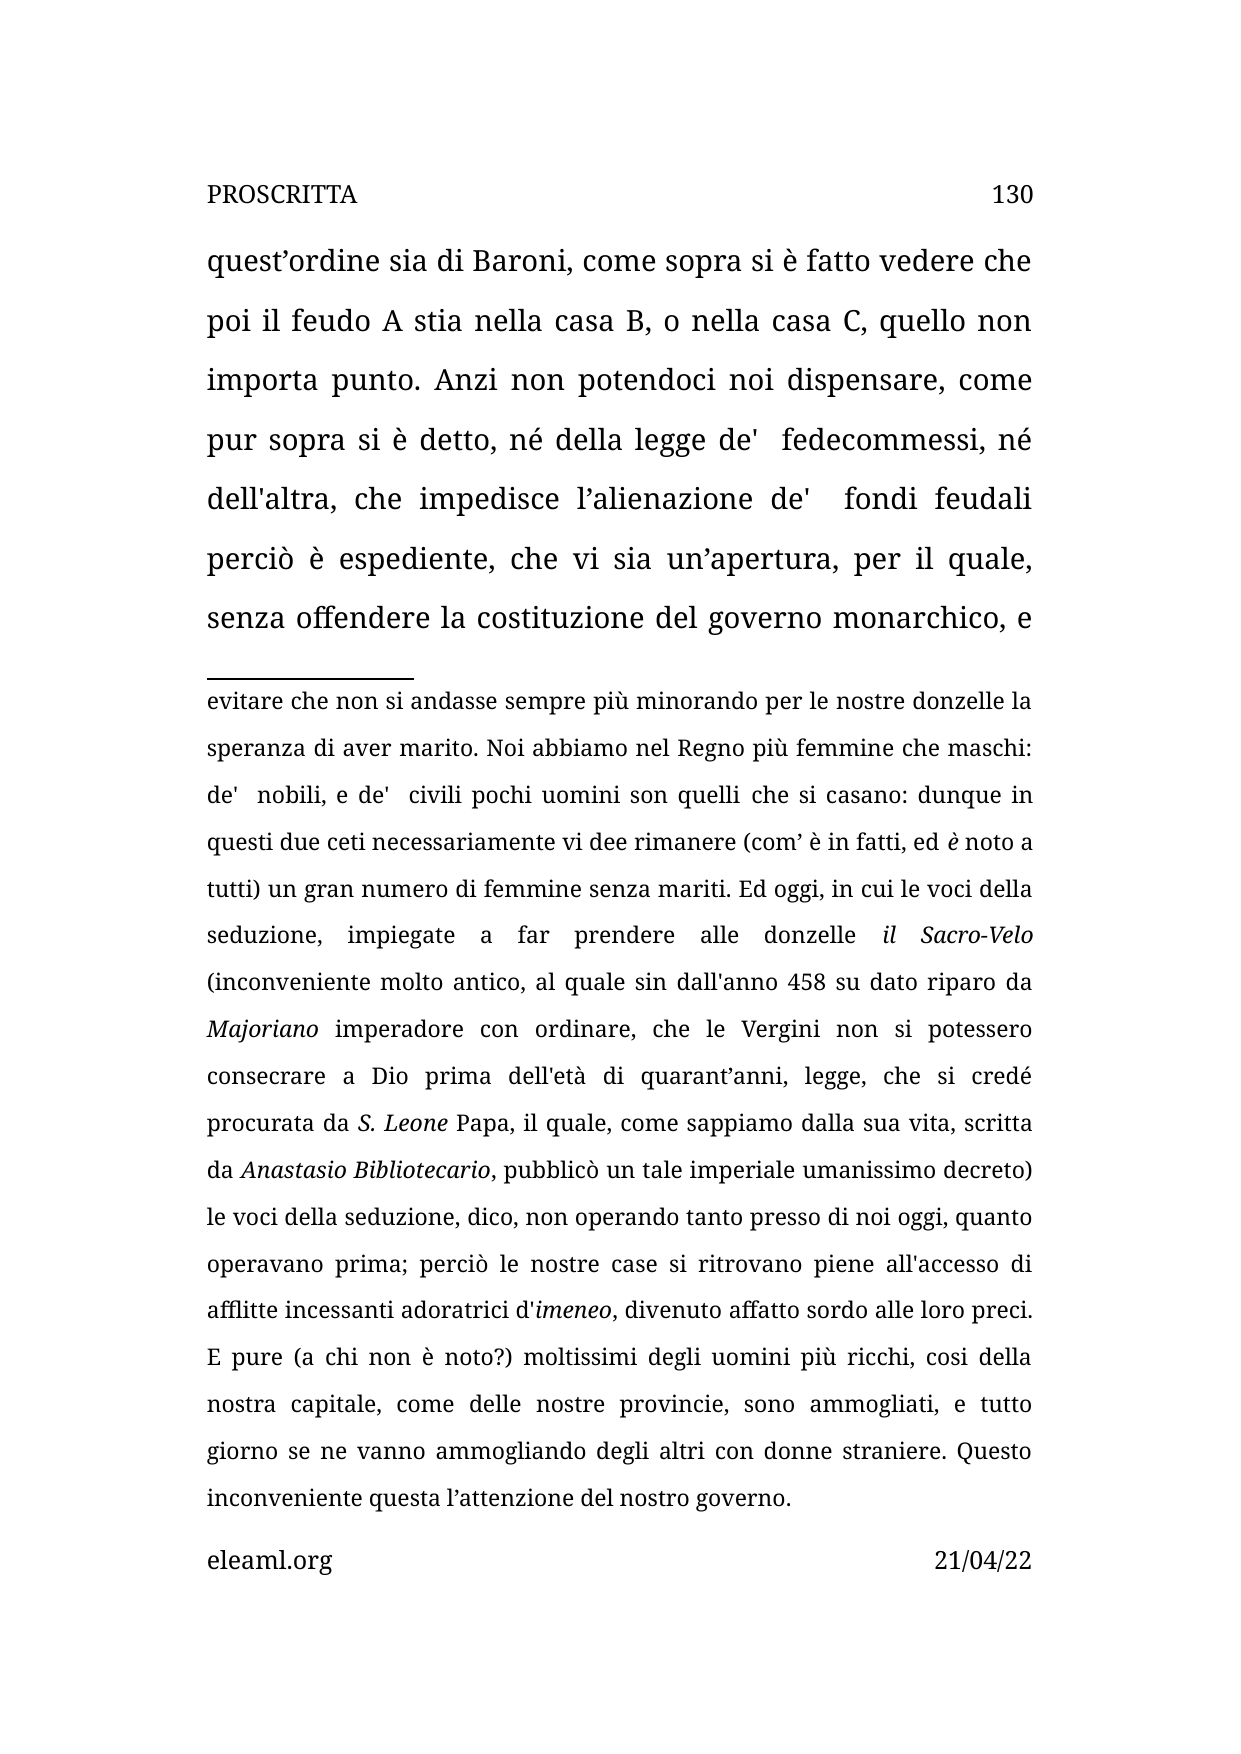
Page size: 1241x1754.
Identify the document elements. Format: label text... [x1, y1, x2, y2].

text evitare che non si andasse sempre più minorando per le nostre donzelle la speranza di aver marito. Noi abbiamo nel Regno più femmine che maschi: de' nobili, e de' civili pochi uomini son quelli che si casano: dunque in questi due ceti necessariamente vi dee rimanere (com’ è in fatti, ed è noto a tutti) un gran numero di femmine senza mariti. Ed oggi, in cui le voci della seduzione, impiegate a far prendere alle donzelle il Sacro-Velo (inconveniente molto antico, al quale sin dall'anno 458 su dato riparo da Majoriano imperadore con ordinare, che le Vergini non si potessero consecrare a Dio prima dell'età di quarant’anni, legge, che si credé procurata da S. Leone Papa, il quale, come sappiamo dalla sua vita, scritta da Anastasio Bibliotecario, pubblicò un tale imperiale umanissimo decreto) le voci della seduzione, dico, non operando tanto presso di noi oggi, quanto operavano prima; perciò le nostre case si ritrovano piene all'accesso di afflitte incessanti adoratrici d'imeneo, divenuto affatto sordo alle loro preci. E pure (a chi non è noto?) moltissimi degli uomini più ricchi, cosi della nostra capitale, come delle nostre provincie, sono ammogliati, e tutto giorno se ne vanno ammogliando degli altri con donne straniere. Questo inconveniente questa l’attenzione del nostro governo. [207, 685, 1033, 1513]
text quest’ordine sia di Baroni, come sopra si è fatto vedere che poi il feudo A stia nella casa B, o nella casa C, quello non importa punto. Anzi non potendoci noi dispensare, come pur sopra si è detto, né della legge de' fedecommessi, né dell'altra, che impedisce l’alienazione de' fondi feudali perciò è espediente, che vi sia un’apertura, per il quale, senza offendere la costituzione del governo monarchico, e [207, 241, 1033, 637]
